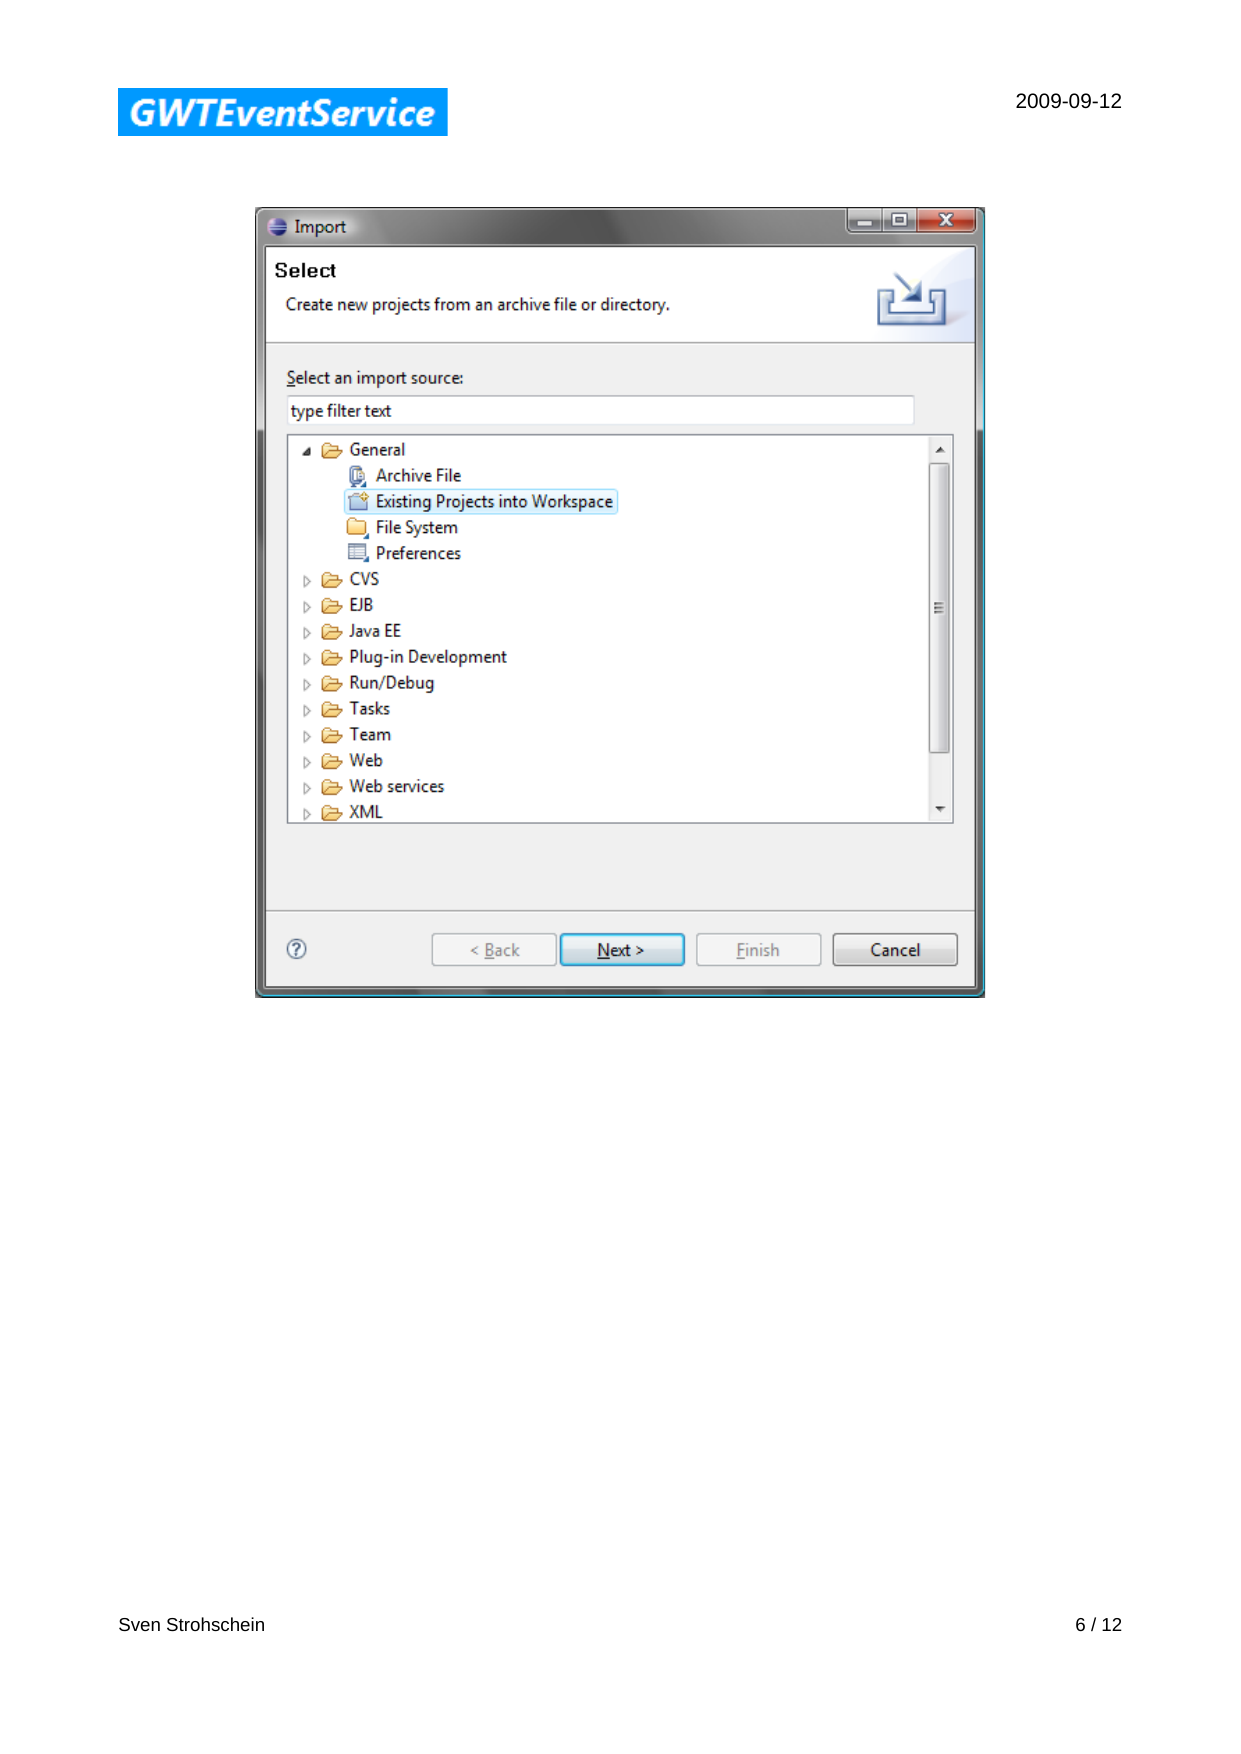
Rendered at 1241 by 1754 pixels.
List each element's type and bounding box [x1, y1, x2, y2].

picture [118, 88, 448, 136]
picture [255, 207, 986, 998]
